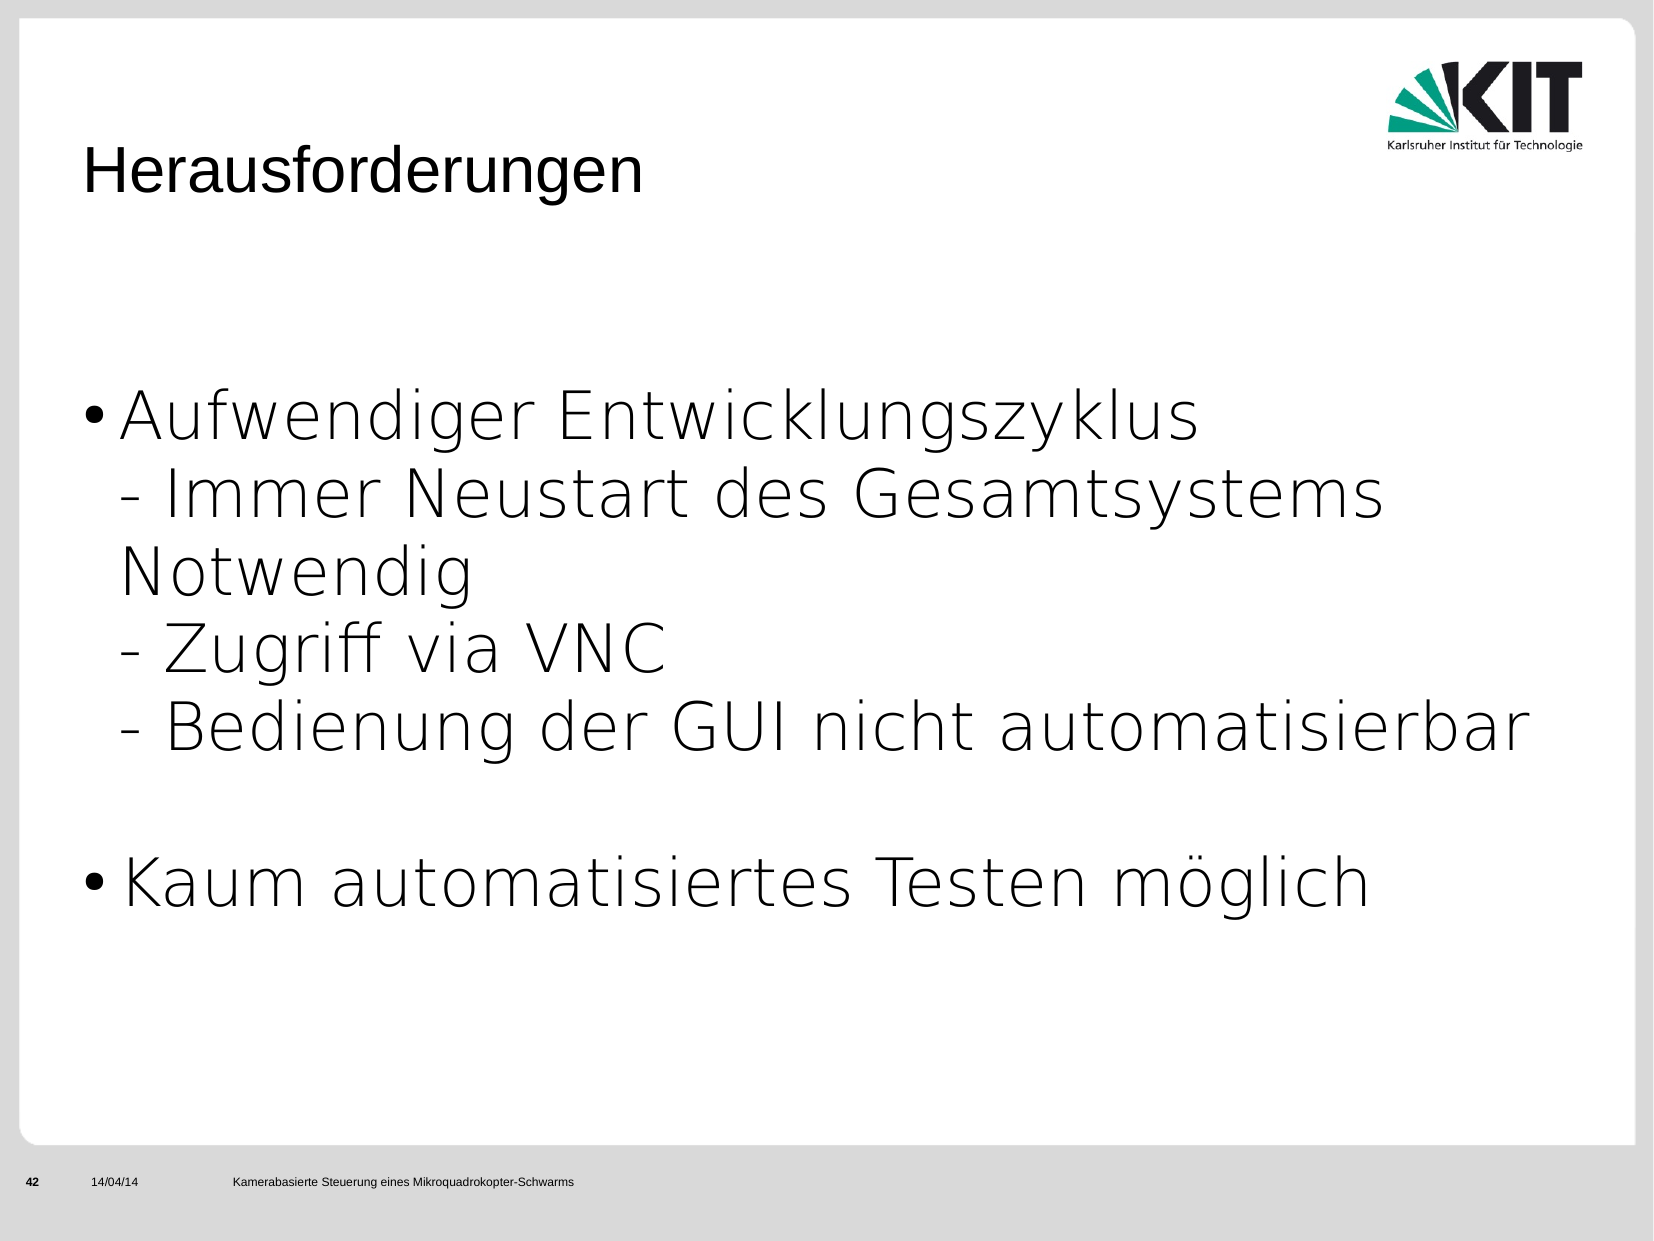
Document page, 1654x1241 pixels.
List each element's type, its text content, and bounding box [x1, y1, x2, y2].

subtitle Aufwendiger Entwicklungszyklus - Immer Neustart des Gesamtsystems Notwendig - Zugriff via VNC - Bedienung der GUI nicht automatisierbar Kaum automatisiertes Testen möglich [82, 290, 1571, 1010]
picture [0, 0, 1654, 1241]
title Herausforderungen [82, 49, 1571, 257]
